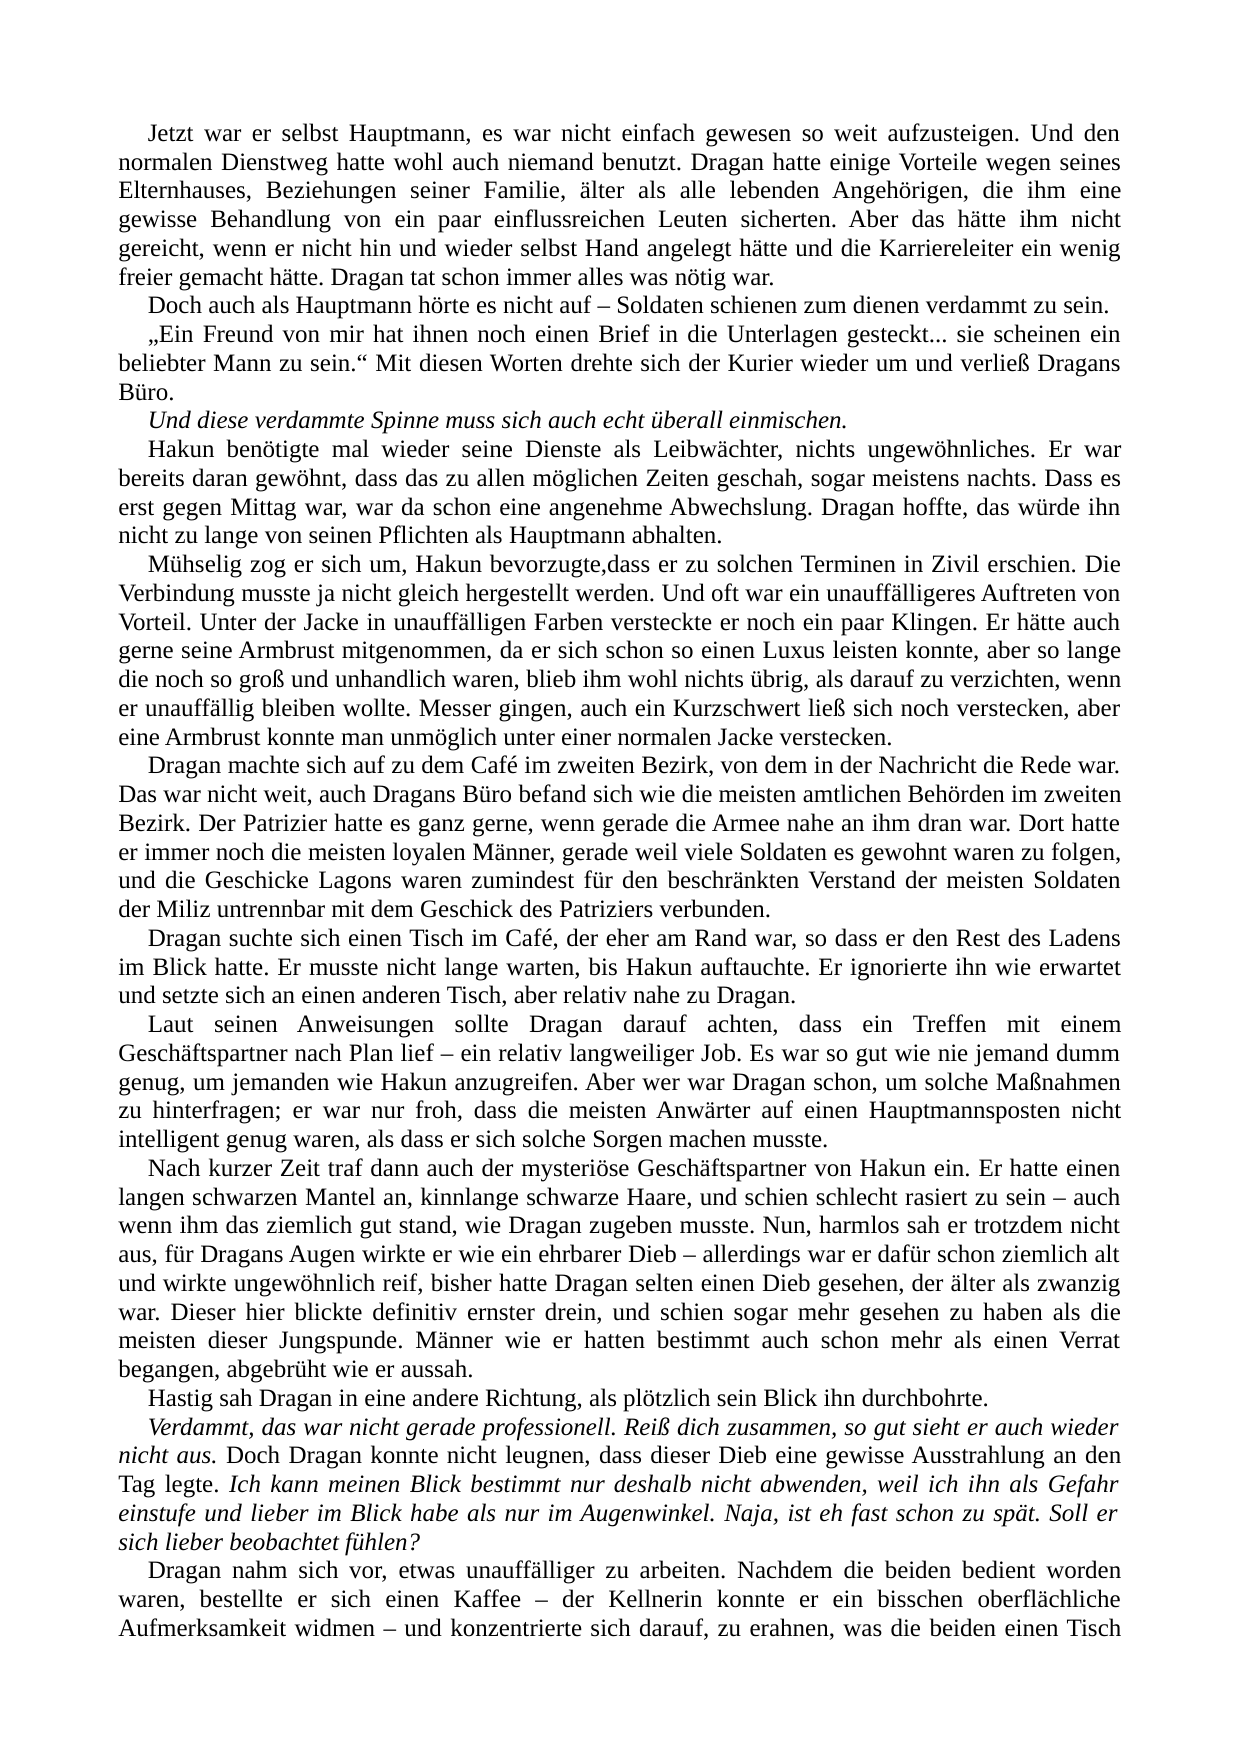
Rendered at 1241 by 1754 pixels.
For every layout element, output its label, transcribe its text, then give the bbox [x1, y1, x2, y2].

text Und diese verdammte Spinne muss sich auch echt überall einmischen. [118, 406, 1122, 434]
text Mühselig zog er sich um, Hakun bevorzugte,dass er zu solchen Terminen in Zivil erschien. Die Verbindung musste ja nicht gleich hergestellt werden. Und oft war ein unauffälligeres Auftreten von Vorteil. Unter der Jacke in unauffälligen Farben versteckte er noch ein paar Klingen. Er hätte auch gerne seine Armbrust mitgenommen, da er sich schon so einen Luxus leisten konnte, aber so lange die noch so groß und unhandlich waren, blieb ihm wohl nichts übrig, als darauf zu verzichten, wenn er unauffällig bleiben wollte. Messer gingen, auch ein Kurzschwert ließ sich noch verstecken, aber eine Armbrust konnte man unmöglich unter einer normalen Jacke verstecken. [118, 549, 1122, 751]
text Hakun benötigte mal wieder seine Dienste als Leibwächter, nichts ungewöhnliches. Er war bereits daran gewöhnt, dass das zu allen möglichen Zeiten geschah, sogar meistens nachts. Dass es erst gegen Mittag war, war da schon eine angenehme Abwechslung. Dragan hoffte, das würde ihn nicht zu lange von seinen Pflichten als Hauptmann abhalten. [118, 434, 1122, 549]
text Laut seinen Anweisungen sollte Dragan darauf achten, dass ein Treffen mit einem Geschäftspartner nach Plan lief – ein relativ langweiliger Job. Es war so gut wie nie jemand dumm genug, um jemanden wie Hakun anzugreifen. Aber wer war Dragan schon, um solche Maßnahmen zu hinterfragen; er war nur froh, dass die meisten Anwärter auf einen Hauptmannsposten nicht intelligent genug waren, als dass er sich solche Sorgen machen musste. [118, 1009, 1122, 1153]
text Verdammt, das war nicht gerade professionell. Reiß dich zusammen, so gut sieht er auch wieder nicht aus. Doch Dragan konnte nicht leugnen, dass dieser Dieb eine gewisse Ausstrahlung an den Tag legte. Ich kann meinen Blick bestimmt nur deshalb nicht abwenden, weil ich ihn als Gefahr einstufe und lieber im Blick habe als nur im Augenwinkel. Naja, ist eh fast schon zu spät. Soll er sich lieber beobachtet fühlen? [118, 1412, 1122, 1556]
text Nach kurzer Zeit traf dann auch der mysteriöse Geschäftspartner von Hakun ein. Er hatte einen langen schwarzen Mantel an, kinnlange schwarze Haare, und schien schlecht rasiert zu sein – auch wenn ihm das ziemlich gut stand, wie Dragan zugeben musste. Nun, harmlos sah er trotzdem nicht aus, für Dragans Augen wirkte er wie ein ehrbarer Dieb – allerdings war er dafür schon ziemlich alt und wirkte ungewöhnlich reif, bisher hatte Dragan selten einen Dieb gesehen, der älter als zwanzig war. Dieser hier blickte definitiv ernster drein, und schien sogar mehr gesehen zu haben als die meisten dieser Jungspunde. Männer wie er hatten bestimmt auch schon mehr als einen Verrat begangen, abgebrüht wie er aussah. [118, 1153, 1122, 1383]
text Dragan nahm sich vor, etwas unauffälliger zu arbeiten. Nachdem die beiden bedient worden waren, bestellte er sich einen Kaffee – der Kellnerin konnte er ein bisschen oberflächliche Aufmerksamkeit widmen – und konzentrierte sich darauf, zu erahnen, was die beiden einen Tisch [118, 1556, 1122, 1642]
text „Ein Freund von mir hat ihnen noch einen Brief in die Unterlagen gesteckt... sie scheinen ein beliebter Mann zu sein.“ Mit diesen Worten drehte sich der Kurier wieder um und verließ Dragans Büro. [118, 319, 1122, 406]
text Doch auch als Hauptmann hörte es nicht auf – Soldaten schienen zum dienen verdammt zu sein. [118, 291, 1122, 319]
text Dragan machte sich auf zu dem Café im zweiten Bezirk, von dem in der Nachricht die Rede war. Das war nicht weit, auch Dragans Büro befand sich wie die meisten amtlichen Behörden im zweiten Bezirk. Der Patrizier hatte es ganz gerne, wenn gerade die Armee nahe an ihm dran war. Dort hatte er immer noch die meisten loyalen Männer, gerade weil viele Soldaten es gewohnt waren zu folgen, und die Geschicke Lagons waren zumindest für den beschränkten Verstand der meisten Soldaten der Miliz untrennbar mit dem Geschick des Patriziers verbunden. [118, 751, 1122, 923]
text Jetzt war er selbst Hauptmann, es war nicht einfach gewesen so weit aufzusteigen. Und den normalen Dienstweg hatte wohl auch niemand benutzt. Dragan hatte einige Vorteile wegen seines Elternhauses, Beziehungen seiner Familie, älter als alle lebenden Angehörigen, die ihm eine gewisse Behandlung von ein paar einflussreichen Leuten sicherten. Aber das hätte ihm nicht gereicht, wenn er nicht hin und wieder selbst Hand angelegt hätte und die Karriereleiter ein wenig freier gemacht hätte. Dragan tat schon immer alles was nötig war. [118, 118, 1122, 291]
text Hastig sah Dragan in eine andere Richtung, als plötzlich sein Blick ihn durchbohrte. [118, 1383, 1122, 1412]
text Dragan suchte sich einen Tisch im Café, der eher am Rand war, so dass er den Rest des Ladens im Blick hatte. Er musste nicht lange warten, bis Hakun auftauchte. Er ignorierte ihn wie erwartet und setzte sich an einen anderen Tisch, aber relativ nahe zu Dragan. [118, 923, 1122, 1009]
